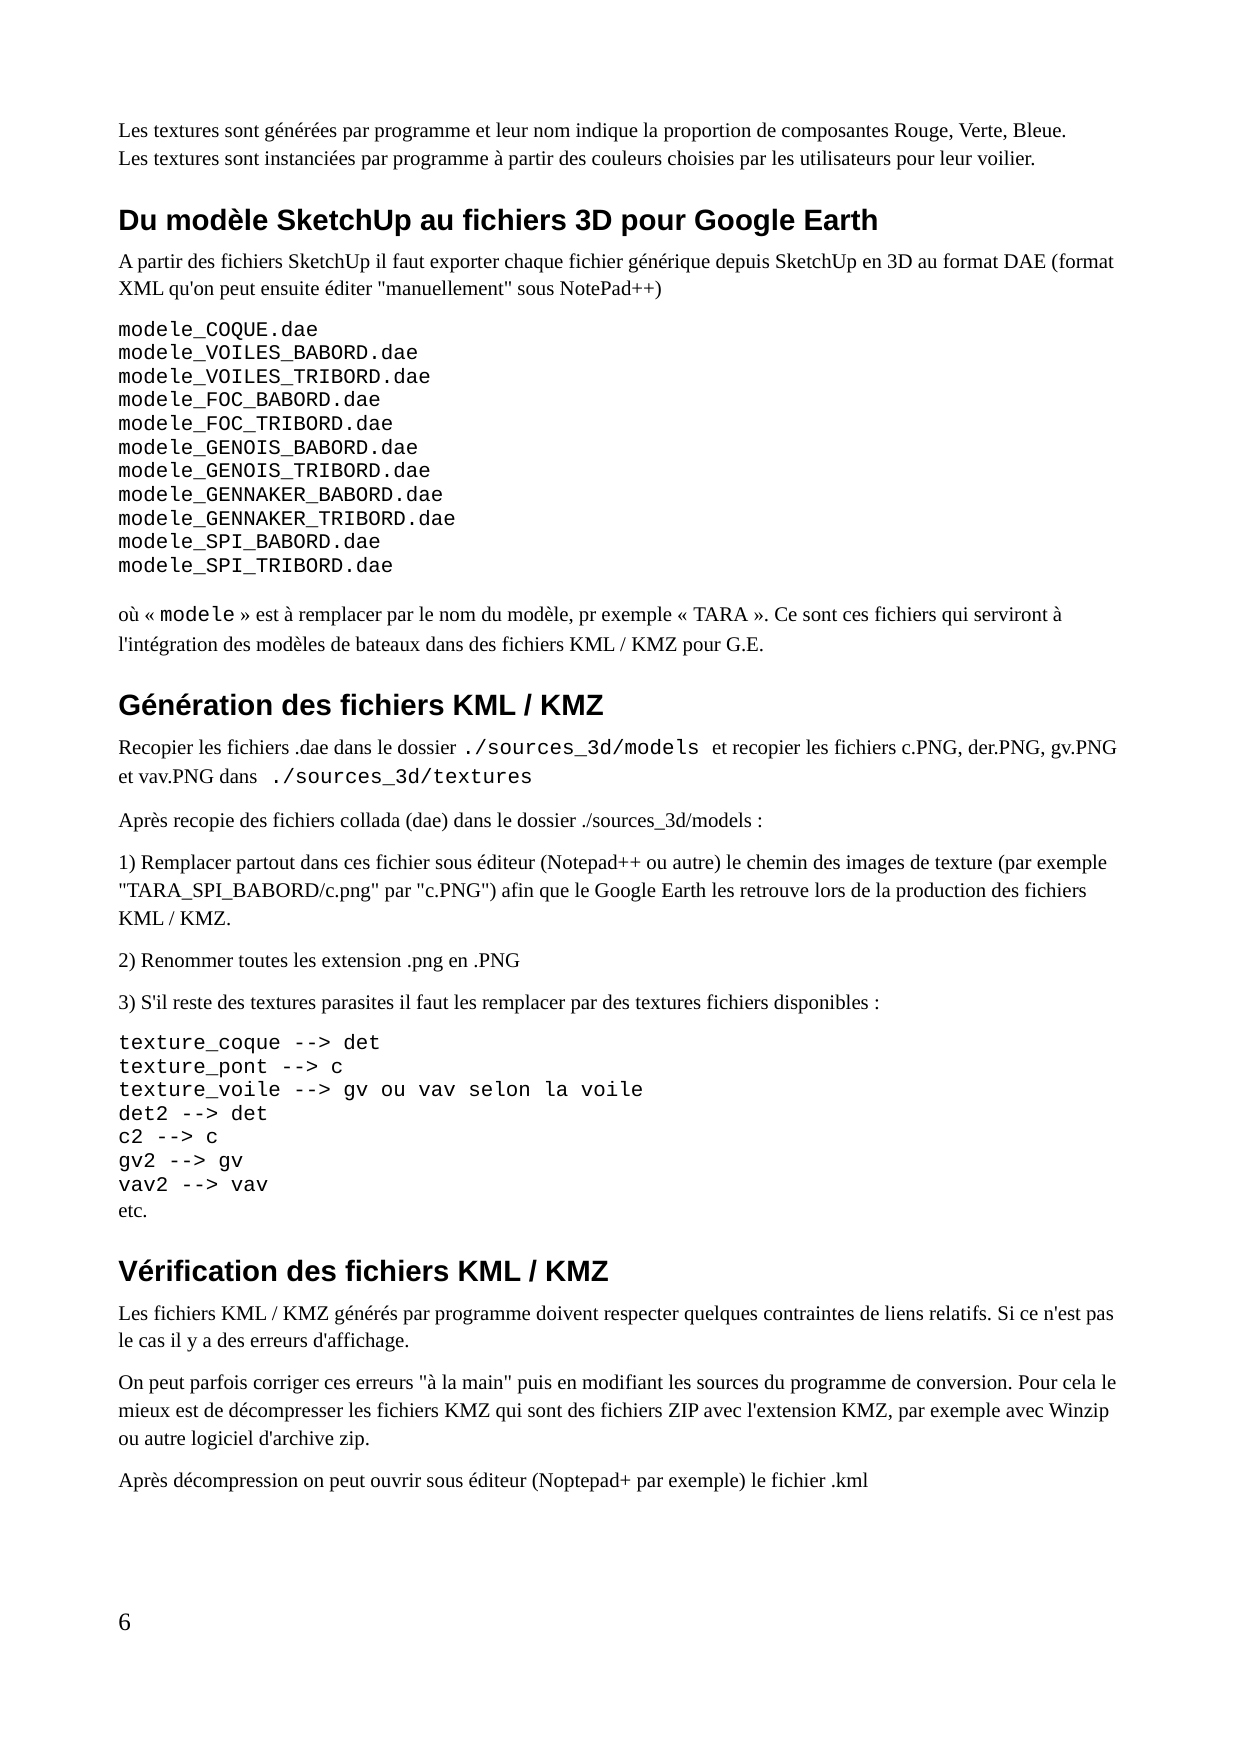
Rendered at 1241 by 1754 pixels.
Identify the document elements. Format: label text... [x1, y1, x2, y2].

text 3) S'il reste des textures parasites il faut les remplacer par des textures fichiers disponibles : [118, 990, 1122, 1014]
text texture_coque --> det [118, 1032, 1122, 1056]
text modele_COQUE.dae [118, 318, 1122, 342]
text texture_pont --> c [118, 1056, 1122, 1079]
subtitle Génération des fichiers KML / KMZ [118, 688, 1122, 722]
text On peut parfois corriger ces erreurs "à la main" puis en modifiant les sources du programme de conversion. Pour cela le mieux est de décompresser les fichiers KMZ qui sont des fichiers ZIP avec l'extension KMZ, par exemple avec Winzip ou autre logiciel d'archive zip. [118, 1370, 1122, 1449]
subtitle Vérification des fichiers KML / KMZ [118, 1254, 1122, 1288]
text 1) Remplacer partout dans ces fichier sous éditeur (Notepad++ ou autre) le chemin des images de texture (par exemple "TARA_SPI_BABORD/c.png" par "c.PNG") afin que le Google Earth les retrouve lors de la production des fichiers KML / KMZ. [118, 850, 1122, 929]
text modele_GENOIS_BABORD.dae [118, 437, 1122, 460]
text modele_SPI_TRIBORD.dae [118, 555, 1122, 579]
text texture_voile --> gv ou vav selon la voile [118, 1079, 1122, 1103]
text gv2 --> gv [118, 1150, 1122, 1174]
text modele_FOC_TRIBORD.dae [118, 413, 1122, 437]
text où « modele » est à remplacer par le nom du modèle, pr exemple « TARA ». Ce sont ces fichiers qui serviront à l'intégration des modèles de bateaux dans des fichiers KML / KMZ pour G.E. [118, 602, 1122, 656]
text A partir des fichiers SketchUp il faut exporter chaque fichier générique depuis SketchUp en 3D au format DAE (format XML qu'on peut ensuite éditer "manuellement" sous NotePad++) [118, 249, 1122, 300]
text Recopier les fichiers .dae dans le dossier ./sources_3d/models et recopier les fichiers c.PNG, der.PNG, gv.PNG et vav.PNG dans ./sources_3d/textures [118, 734, 1122, 789]
text Après décompression on peut ouvrir sous éditeur (Noptepad+ par exemple) le fichier .kml [118, 1468, 1122, 1492]
text modele_VOILES_BABORD.dae [118, 342, 1122, 366]
text modele_VOILES_TRIBORD.dae [118, 366, 1122, 389]
text modele_GENNAKER_TRIBORD.dae [118, 508, 1122, 531]
text modele_SPI_BABORD.dae [118, 531, 1122, 555]
text etc. [118, 1197, 1122, 1222]
text c2 --> c [118, 1127, 1122, 1150]
subtitle Du modèle SketchUp au fichiers 3D pour Google Earth [118, 202, 1122, 236]
text modele_GENNAKER_BABORD.dae [118, 484, 1122, 508]
text Les textures sont générées par programme et leur nom indique la proportion de composantes Rouge, Verte, Bleue. Les textures sont instanciées par programme à partir des couleurs choisies par les utilisateurs pour leur voilier. [118, 118, 1122, 170]
text modele_FOC_BABORD.dae [118, 389, 1122, 413]
text vav2 --> vav [118, 1174, 1122, 1197]
text 2) Renommer toutes les extension .png en .PNG [118, 948, 1122, 972]
text det2 --> det [118, 1103, 1122, 1127]
text Après recopie des fichiers collada (dae) dans le dossier ./sources_3d/models : [118, 808, 1122, 832]
text Les fichiers KML / KMZ générés par programme doivent respecter quelques contraintes de liens relatifs. Si ce n'est pas le cas il y a des erreurs d'affichage. [118, 1301, 1122, 1352]
text modele_GENOIS_TRIBORD.dae [118, 460, 1122, 484]
